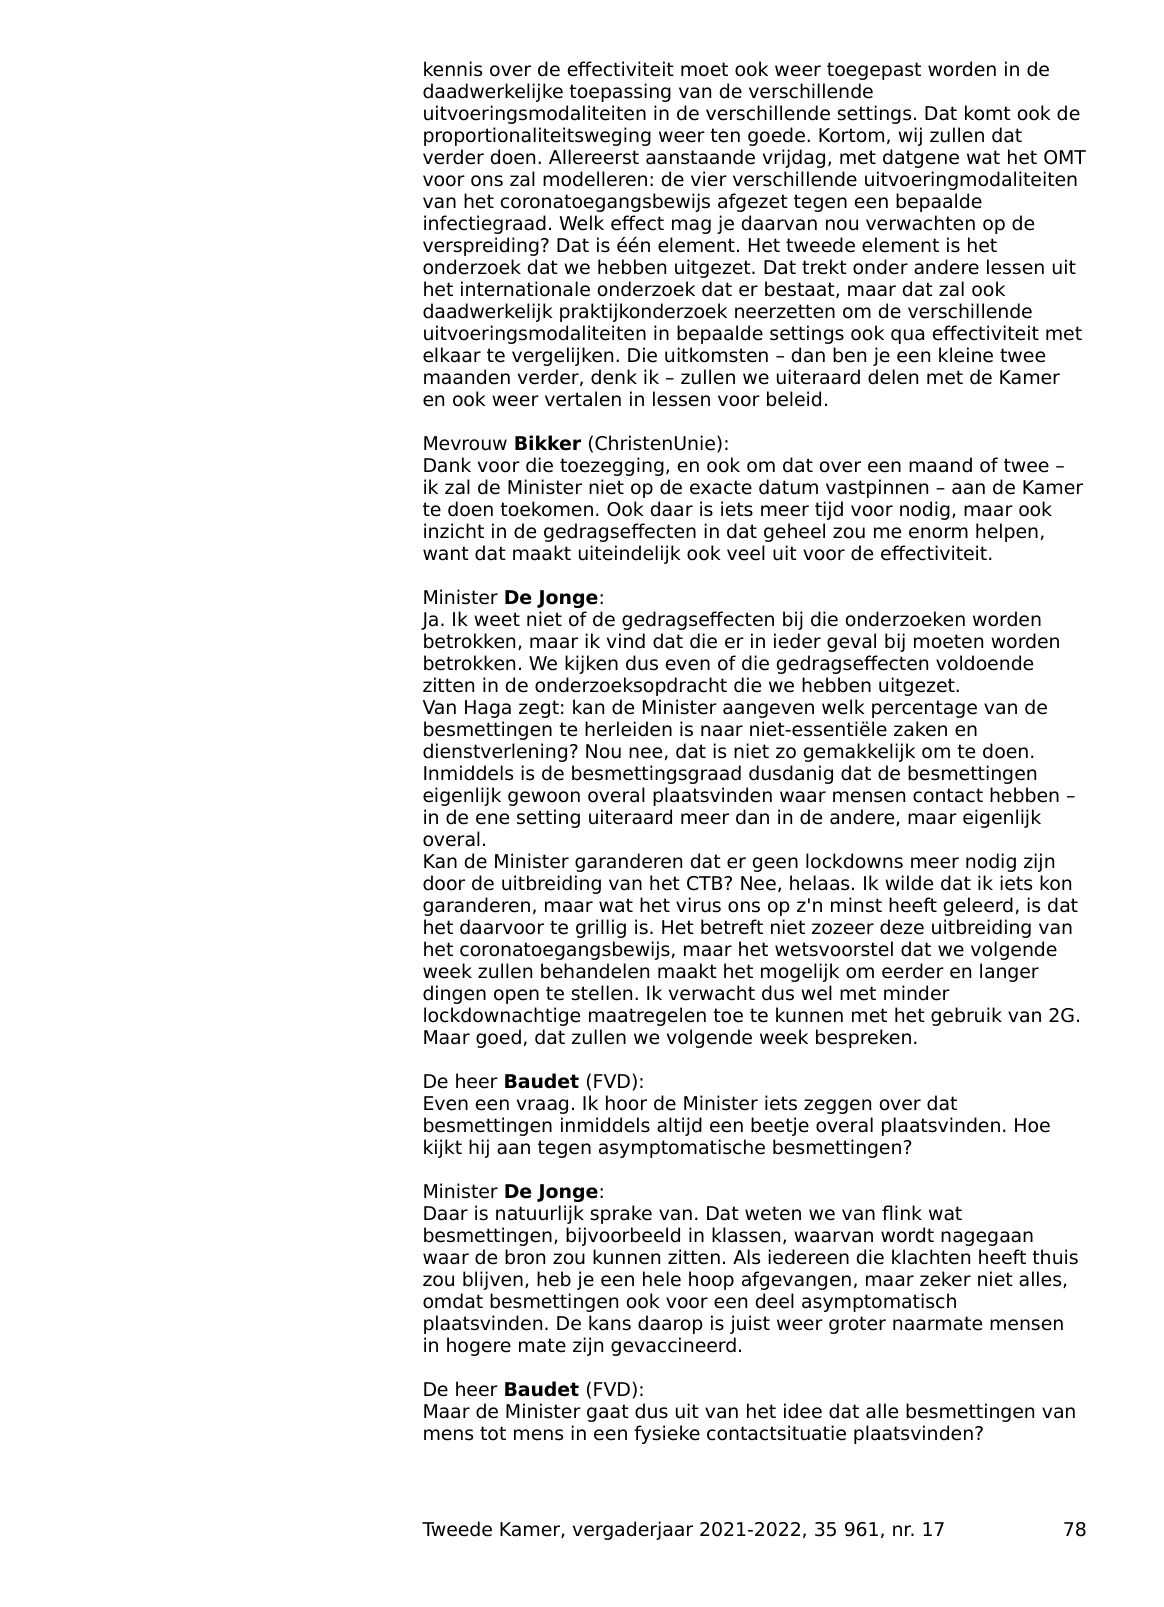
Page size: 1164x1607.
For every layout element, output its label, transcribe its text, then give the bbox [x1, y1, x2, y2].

text De heer Baudet (FVD): [422, 1379, 1087, 1401]
text kennis over de effectiviteit moet ook weer toegepast worden in de daadwerkelijke toepassing van de verschillende uitvoeringsmodaliteiten in de verschillende settings. Dat komt ook de proportionaliteitsweging weer ten goede. Kortom, wij zullen dat verder doen. Allereerst aanstaande vrijdag, met datgene wat het OMT voor ons zal modelleren: de vier verschillende uitvoeringmodaliteiten van het coronatoegangsbewijs afgezet tegen een bepaalde infectiegraad. Welk effect mag je daarvan nou verwachten op de verspreiding? Dat is één element. Het tweede element is het onderzoek dat we hebben uitgezet. Dat trekt onder andere lessen uit het internationale onderzoek dat er bestaat, maar dat zal ook daadwerkelijk praktijkonderzoek neerzetten om de verschillende uitvoeringsmodaliteiten in bepaalde settings ook qua effectiviteit met elkaar te vergelijken. Die uitkomsten – dan ben je een kleine twee maanden verder, denk ik – zullen we uiteraard delen met de Kamer en ook weer vertalen in lessen voor beleid. [422, 59, 1087, 411]
text Ja. Ik weet niet of de gedragseffecten bij die onderzoeken worden betrokken, maar ik vind dat die er in ieder geval bij moeten worden betrokken. We kijken dus even of die gedragseffecten voldoende zitten in de onderzoeksopdracht die we hebben uitgezet. [422, 609, 1087, 697]
text De heer Baudet (FVD): [422, 1071, 1087, 1093]
text Minister De Jonge: [422, 1181, 1087, 1203]
text Van Haga zegt: kan de Minister aangeven welk percentage van de besmettingen te herleiden is naar niet-essentiële zaken en dienstverlening? Nou nee, dat is niet zo gemakkelijk om te doen. Inmiddels is de besmettingsgraad dusdanig dat de besmettingen eigenlijk gewoon overal plaatsvinden waar mensen contact hebben – in de ene setting uiteraard meer dan in de andere, maar eigenlijk overal. [422, 697, 1087, 851]
text Even een vraag. Ik hoor de Minister iets zeggen over dat besmettingen inmiddels altijd een beetje overal plaatsvinden. Hoe kijkt hij aan tegen asymptomatische besmettingen? [422, 1093, 1087, 1159]
text Maar de Minister gaat dus uit van het idee dat alle besmettingen van mens tot mens in een fysieke contactsituatie plaatsvinden? [422, 1401, 1087, 1445]
text Kan de Minister garanderen dat er geen lockdowns meer nodig zijn door de uitbreiding van het CTB? Nee, helaas. Ik wilde dat ik iets kon garanderen, maar wat het virus ons op z'n minst heeft geleerd, is dat het daarvoor te grillig is. Het betreft niet zozeer deze uitbreiding van het coronatoegangsbewijs, maar het wetsvoorstel dat we volgende week zullen behandelen maakt het mogelijk om eerder en langer dingen open te stellen. Ik verwacht dus wel met minder lockdownachtige maatregelen toe te kunnen met het gebruik van 2G. Maar goed, dat zullen we volgende week bespreken. [422, 851, 1087, 1048]
text Dank voor die toezegging, en ook om dat over een maand of twee – ik zal de Minister niet op de exacte datum vastpinnen – aan de Kamer te doen toekomen. Ook daar is iets meer tijd voor nodig, maar ook inzicht in de gedragseffecten in dat geheel zou me enorm helpen, want dat maakt uiteindelijk ook veel uit voor de effectiviteit. [422, 455, 1087, 565]
text Minister De Jonge: [422, 587, 1087, 609]
text Daar is natuurlijk sprake van. Dat weten we van flink wat besmettingen, bijvoorbeeld in klassen, waarvan wordt nagegaan waar de bron zou kunnen zitten. Als iedereen die klachten heeft thuis zou blijven, heb je een hele hoop afgevangen, maar zeker niet alles, omdat besmettingen ook voor een deel asymptomatisch plaatsvinden. De kans daarop is juist weer groter naarmate mensen in hogere mate zijn gevaccineerd. [422, 1203, 1087, 1357]
text Mevrouw Bikker (ChristenUnie): [422, 433, 1087, 455]
